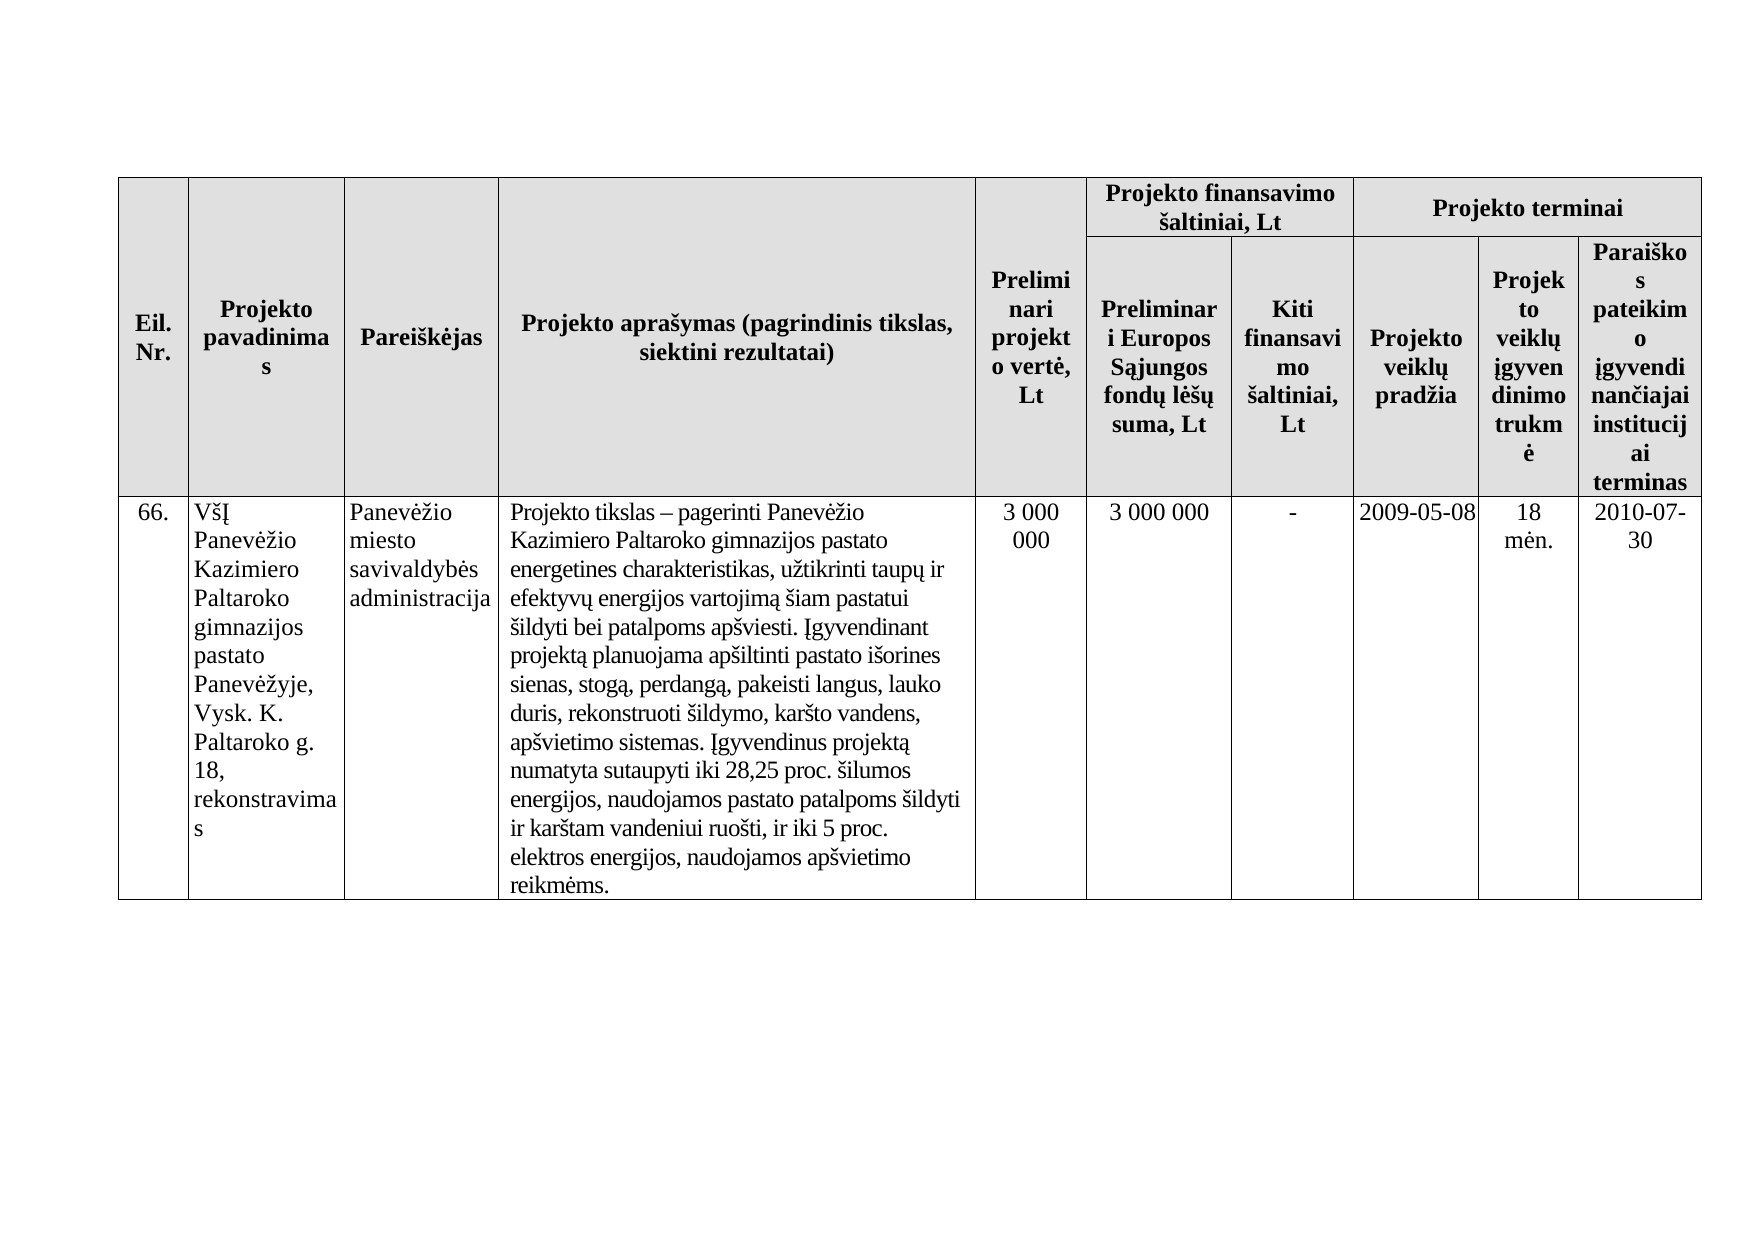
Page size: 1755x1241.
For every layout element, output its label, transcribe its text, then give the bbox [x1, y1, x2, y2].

table_cell VšĮ Panevėžio Kazimiero Paltaroko gimnazijos pastato Panevėžyje, Vysk. K. Paltaroko g. 18, rekonstravimas [189, 497, 344, 899]
table_cell 3 000 000 [1087, 497, 1231, 899]
table_header Pareiškėjas [345, 178, 498, 496]
table_cell 18 mėn. [1479, 497, 1578, 899]
table_cell 2009-05-08 [1354, 497, 1478, 899]
table_cell Paraiškos pateikimo įgyvendinančiajai institucijai terminas [1579, 237, 1701, 496]
table_cell Projekto veiklų įgyvendinimo trukmė [1479, 237, 1578, 496]
table_cell Projekto veiklų pradžia [1354, 237, 1478, 496]
table_cell 2010-07-30 [1579, 497, 1701, 899]
table_header Projekto aprašymas (pagrindinis tikslas, siektini rezultatai) [499, 178, 975, 496]
table_header Projekto finansavimo šaltiniai, Lt [1087, 178, 1353, 236]
table_cell Kiti finansavimo šaltiniai, Lt [1232, 237, 1353, 496]
table_cell Panevėžio miesto savivaldybės administracija [345, 497, 498, 899]
table_cell 3 000 000 [976, 497, 1086, 899]
table_header Projekto pavadinimas [189, 178, 344, 496]
table_header Preliminari projekto vertė, Lt [976, 178, 1086, 496]
table_cell 66. [119, 497, 188, 899]
table_header Eil. Nr. [119, 178, 188, 496]
table_cell Projekto tikslas – pagerinti Panevėžio Kazimiero Paltaroko gimnazijos pastato energetines charakteristikas, užtikrinti taupų ir efektyvų energijos vartojimą šiam pastatui šildyti bei patalpoms apšviesti. Įgyvendinant projektą planuojama apšiltinti pastato išorines sienas, stogą, perdangą, pakeisti langus, lauko duris, rekonstruoti šildymo, karšto vandens, apšvietimo sistemas. Įgyvendinus projektą numatyta sutaupyti iki 28,25 proc. šilumos energijos, naudojamos pastato patalpoms šildyti ir karštam vandeniui ruošti, ir iki 5 proc. elektros energijos, naudojamos apšvietimo reikmėms. [499, 497, 975, 899]
table_header Projekto terminai [1354, 178, 1701, 236]
table_cell Preliminari Europos Sąjungos fondų lėšų suma, Lt [1087, 237, 1231, 496]
table_cell - [1232, 497, 1353, 899]
